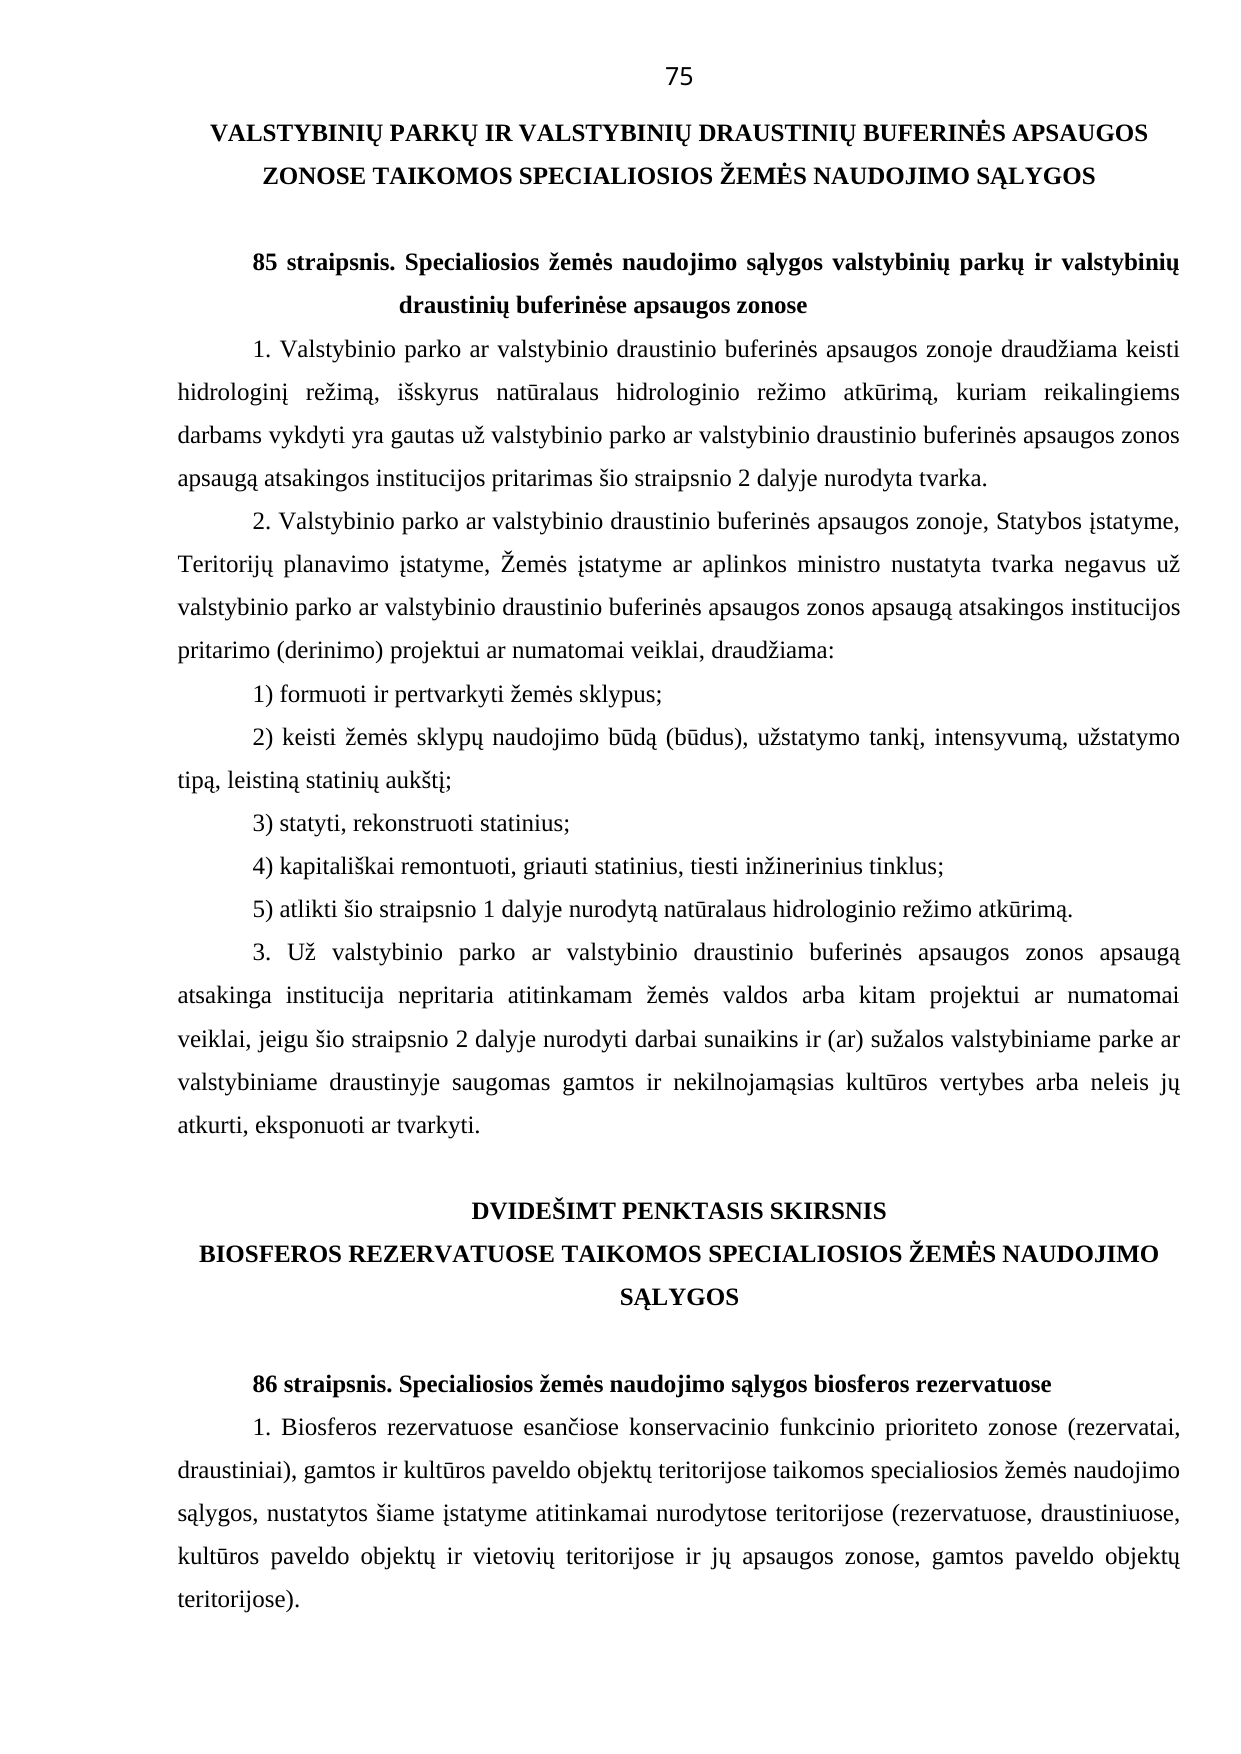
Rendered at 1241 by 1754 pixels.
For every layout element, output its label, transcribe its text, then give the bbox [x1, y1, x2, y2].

text VALSTYBINIŲ PARKŲ IR VALSTYBINIŲ DRAUSTINIŲ BUFERINĖS APSAUGOS ZONOSE TAIKOMOS SPECIALIOSIOS ŽEMĖS NAUDOJIMO SĄLYGOS [177, 118, 1181, 190]
text BIOSFEROS REZERVATUOSE TAIKOMOS SPECIALIOSIOS ŽEMĖS NAUDOJIMO SĄLYGOS [177, 1239, 1181, 1311]
text 85 straipsnis. Specialiosios žemės naudojimo sąlygos valstybinių parkų ir valstybinių draustinių buferinėse apsaugos zonose [252, 247, 1181, 319]
text 2) keisti žemės sklypų naudojimo būdą (būdus), užstatymo tankį, intensyvumą, užstatymo tipą, leistiną statinių aukštį; [177, 722, 1181, 794]
text 3) statyti, rekonstruoti statinius; [177, 808, 1181, 837]
text 4) kapitališkai remontuoti, griauti statinius, tiesti inžinerinius tinklus; [177, 851, 1181, 880]
text 5) atlikti šio straipsnio 1 dalyje nurodytą natūralaus hidrologinio režimo atkūrimą. [177, 894, 1181, 923]
text 2. Valstybinio parko ar valstybinio draustinio buferinės apsaugos zonoje, Statybos įstatyme, Teritorijų planavimo įstatyme, Žemės įstatyme ar aplinkos ministro nustatyta tvarka negavus už valstybinio parko ar valstybinio draustinio buferinės apsaugos zonos apsaugą atsakingos institucijos pritarimo (derinimo) projektui ar numatomai veiklai, draudžiama: [177, 506, 1181, 664]
text 86 straipsnis. Specialiosios žemės naudojimo sąlygos biosferos rezervatuose [177, 1369, 1181, 1397]
text 1) formuoti ir pertvarkyti žemės sklypus; [177, 679, 1181, 707]
text 3. Už valstybinio parko ar valstybinio draustinio buferinės apsaugos zonos apsaugą atsakinga institucija nepritaria atitinkamam žemės valdos arba kitam projektui ar numatomai veiklai, jeigu šio straipsnio 2 dalyje nurodyti darbai sunaikins ir (ar) sužalos valstybiniame parke ar valstybiniame draustinyje saugomas gamtos ir nekilnojamąsias kultūros vertybes arba neleis jų atkurti, eksponuoti ar tvarkyti. [177, 937, 1181, 1139]
text 1. Valstybinio parko ar valstybinio draustinio buferinės apsaugos zonoje draudžiama keisti hidrologinį režimą, išskyrus natūralaus hidrologinio režimo atkūrimą, kuriam reikalingiems darbams vykdyti yra gautas už valstybinio parko ar valstybinio draustinio buferinės apsaugos zonos apsaugą atsakingos institucijos pritarimas šio straipsnio 2 dalyje nurodyta tvarka. [177, 334, 1181, 492]
text DVIDEŠIMT PENKTASIS SKIRSNIS [177, 1196, 1181, 1225]
text 1. Biosferos rezervatuose esančiose konservacinio funkcinio prioriteto zonose (rezervatai, draustiniai), gamtos ir kultūros paveldo objektų teritorijose taikomos specialiosios žemės naudojimo sąlygos, nustatytos šiame įstatyme atitinkamai nurodytose teritorijose (rezervatuose, draustiniuose, kultūros paveldo objektų ir vietovių teritorijose ir jų apsaugos zonose, gamtos paveldo objektų teritorijose). [177, 1412, 1181, 1613]
